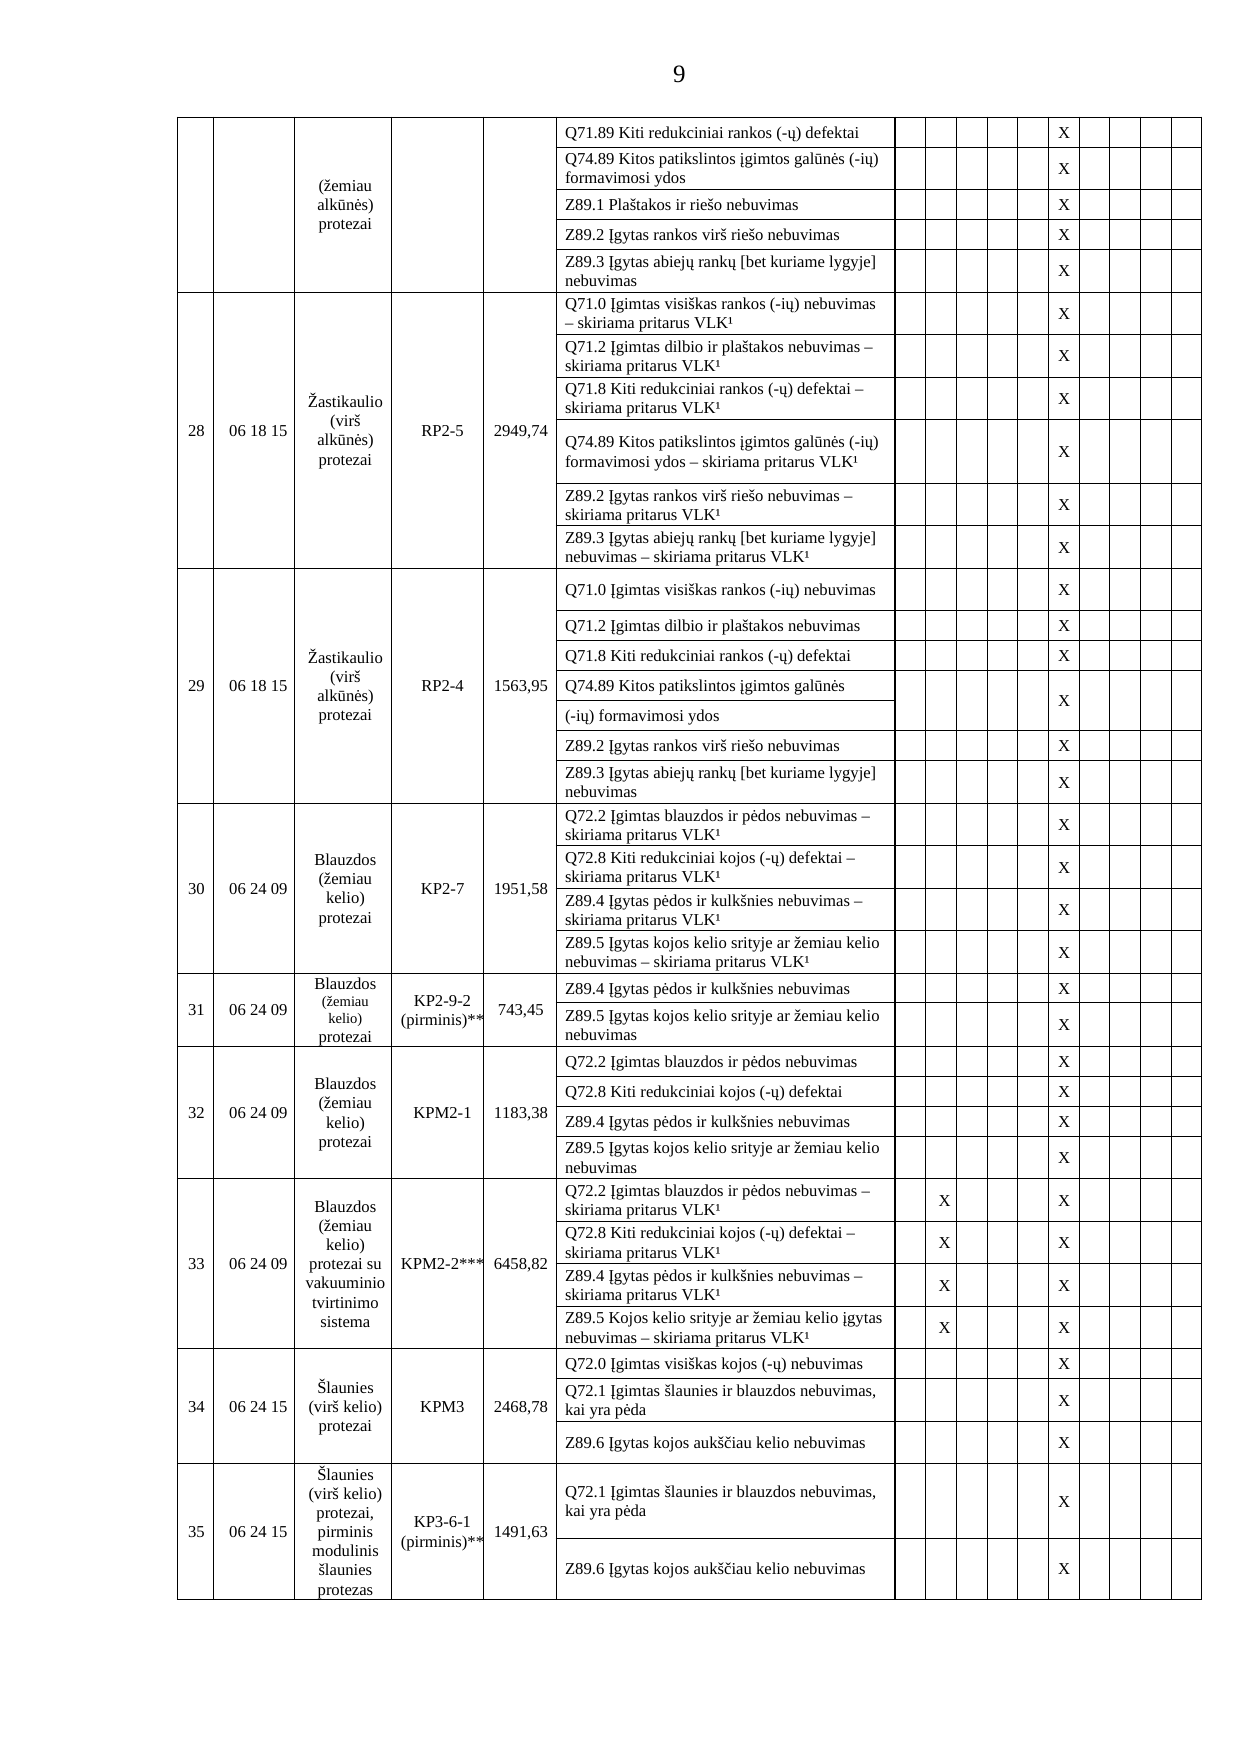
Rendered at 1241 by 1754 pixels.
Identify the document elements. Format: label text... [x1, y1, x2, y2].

table_cell 1951,58 [484, 804, 556, 973]
table_cell [1018, 484, 1048, 525]
table_cell [1206, 117, 1212, 147]
table_cell [1172, 1349, 1201, 1378]
table_cell [1206, 292, 1212, 334]
table_cell [896, 731, 925, 760]
table_cell [1080, 1179, 1109, 1221]
table_cell [1141, 1107, 1171, 1136]
table_cell Q71.8 Kiti redukciniai rankos (-ų) defektai [557, 641, 894, 670]
table_cell [1206, 1421, 1212, 1463]
table_cell [1206, 1002, 1212, 1046]
table_cell [957, 378, 987, 419]
table_cell [1018, 190, 1048, 219]
table_cell [1080, 889, 1109, 930]
table_cell [1080, 250, 1109, 292]
table_cell 29 [178, 569, 213, 803]
table_cell [926, 804, 956, 845]
table_cell [926, 293, 956, 334]
table_cell X [1049, 569, 1079, 610]
table_cell RP2-5 [392, 293, 483, 568]
table_cell [1206, 189, 1212, 219]
table_cell [1018, 420, 1048, 483]
table_cell [1018, 1107, 1048, 1136]
table_cell [1172, 846, 1201, 888]
table_cell [988, 1137, 1017, 1178]
table_cell [1110, 641, 1140, 670]
table_cell [988, 420, 1017, 483]
table_cell [1110, 1222, 1140, 1263]
table_cell [1018, 974, 1048, 1002]
table_cell X [1049, 420, 1079, 483]
table_cell Z89.5 Įgytas kojos kelio srityje ar žemiau kelio nebuvimas [557, 1137, 894, 1178]
table_cell [1141, 641, 1171, 670]
table_cell [926, 420, 956, 483]
table_cell [1172, 1107, 1201, 1136]
table_cell 35 [178, 1464, 213, 1598]
table_cell [988, 761, 1017, 803]
table_cell [1202, 973, 1206, 1002]
table_cell [1141, 293, 1171, 334]
table_cell [926, 335, 956, 377]
table_cell [1080, 611, 1109, 640]
table_cell X [1049, 293, 1079, 334]
table_cell [1110, 671, 1140, 730]
table_cell [1080, 335, 1109, 377]
table_cell [957, 611, 987, 640]
table_cell [1202, 377, 1206, 419]
table_cell Z89.2 Įgytas rankos virš riešo nebuvimas [557, 220, 894, 249]
table_cell [1172, 804, 1201, 845]
table_cell Šlaunies (virš kelio) protezai [295, 1349, 391, 1463]
table_cell [1202, 610, 1206, 640]
table_cell [1141, 335, 1171, 377]
table_cell [988, 1077, 1017, 1106]
table_cell Z89.4 Įgytas pėdos ir kulkšnies nebuvimas [557, 1107, 894, 1136]
table_cell [1018, 148, 1048, 189]
table_cell [896, 1222, 925, 1263]
table_cell [1110, 611, 1140, 640]
table_cell X [1049, 1077, 1079, 1106]
table_cell [1080, 118, 1109, 147]
table_cell [1141, 1264, 1171, 1306]
table_cell [957, 293, 987, 334]
table_cell [1141, 1179, 1171, 1221]
table_cell X [1049, 250, 1079, 292]
table_cell [957, 1047, 987, 1076]
table_cell [926, 1349, 956, 1378]
table_cell [1141, 569, 1171, 610]
table_cell [896, 1179, 925, 1221]
table_cell [1172, 484, 1201, 525]
table_cell [1172, 974, 1201, 1002]
table_cell 2949,74 [484, 293, 556, 568]
table_cell [896, 641, 925, 670]
table_cell Q71.0 Įgimtas visiškas rankos (-ių) nebuvimas – skiriama pritarus VLK¹ [557, 293, 894, 334]
table_cell [1172, 1047, 1201, 1076]
table_cell X [1049, 378, 1079, 419]
table_cell [1080, 420, 1109, 483]
table_cell X [1049, 1264, 1079, 1306]
table_cell [957, 761, 987, 803]
table_cell [926, 190, 956, 219]
table_cell [1141, 1047, 1171, 1076]
table_cell [1018, 1077, 1048, 1106]
table_cell [1202, 219, 1206, 249]
table_cell X [1049, 761, 1079, 803]
table_cell KPM2-1 [392, 1047, 483, 1178]
table_cell [1080, 804, 1109, 845]
table_cell [1172, 420, 1201, 483]
table_cell [896, 335, 925, 377]
table_cell [1141, 611, 1171, 640]
table_cell [896, 1003, 925, 1046]
table_cell Q74.89 Kitos patikslintos įgimtos galūnės (-ių) formavimosi ydos – skiriama pritarus VLK¹ [557, 420, 894, 483]
table_cell [1172, 761, 1201, 803]
table_cell [988, 1379, 1017, 1421]
table_cell [1202, 1106, 1206, 1136]
table_cell [1141, 804, 1171, 845]
table_cell [1141, 846, 1171, 888]
table_cell [896, 378, 925, 419]
table_cell [1110, 974, 1140, 1002]
table_cell [1141, 671, 1171, 730]
table_cell [926, 1003, 956, 1046]
table_cell [988, 293, 1017, 334]
table_cell [1206, 1046, 1212, 1076]
table_cell [1202, 334, 1206, 377]
table_cell [1018, 761, 1048, 803]
table_cell [926, 148, 956, 189]
table_cell [1110, 1379, 1140, 1421]
table_cell [1172, 671, 1201, 730]
table_cell [896, 1047, 925, 1076]
table_cell [1206, 760, 1212, 803]
table_cell [957, 569, 987, 610]
table_cell [1110, 1264, 1140, 1306]
table_cell Blauzdos (žemiau kelio) protezai [295, 974, 391, 1046]
table_cell [988, 250, 1017, 292]
table_cell Žastikaulio (virš alkūnės) protezai [295, 569, 391, 803]
table_cell [1141, 220, 1171, 249]
table_cell Z89.3 Įgytas abiejų rankų [bet kuriame lygyje] nebuvimas [557, 761, 894, 803]
table_cell [1206, 334, 1212, 377]
table_cell [1172, 526, 1201, 568]
table_cell [1206, 973, 1212, 1002]
table_cell [1080, 1077, 1109, 1106]
table_cell [957, 931, 987, 973]
table_cell [1110, 1349, 1140, 1378]
table_cell [1202, 1263, 1206, 1306]
table_cell [896, 484, 925, 525]
table_cell [1018, 931, 1048, 973]
table_cell [957, 1003, 987, 1046]
table_cell [957, 974, 987, 1002]
table_cell [1172, 1222, 1201, 1263]
table_cell 06 24 09 [214, 1179, 294, 1348]
table_cell [926, 378, 956, 419]
table_cell [988, 1464, 1017, 1538]
table_cell 06 24 15 [214, 1464, 294, 1598]
table_cell X [1049, 1307, 1079, 1348]
table_cell [896, 974, 925, 1002]
table_cell [1110, 804, 1140, 845]
table_cell [1172, 931, 1201, 973]
table_cell [1141, 190, 1171, 219]
table_cell [1206, 1221, 1212, 1263]
table_cell [1080, 1349, 1109, 1378]
table_cell [1202, 419, 1206, 483]
table_cell [1202, 1421, 1206, 1463]
table_cell [988, 335, 1017, 377]
table_cell [1172, 1003, 1201, 1046]
table_cell Blauzdos (žemiau kelio) protezai [295, 1047, 391, 1178]
table_cell [1018, 250, 1048, 292]
table_cell [896, 1107, 925, 1136]
table_cell [988, 148, 1017, 189]
table_cell [1141, 761, 1171, 803]
table_cell [1172, 118, 1201, 147]
table_cell X [1049, 118, 1079, 147]
table_cell RP2-4 [392, 569, 483, 803]
table_cell Z89.5 Įgytas kojos kelio srityje ar žemiau kelio nebuvimas [557, 1003, 894, 1046]
table_cell [926, 220, 956, 249]
table_cell [1141, 1349, 1171, 1378]
table_cell [1080, 1264, 1109, 1306]
table_cell [1202, 930, 1206, 973]
table_cell 30 [178, 804, 213, 973]
table_cell [1080, 190, 1109, 219]
table_cell [926, 974, 956, 1002]
table_cell Z89.6 Įgytas kojos aukščiau kelio nebuvimas [557, 1539, 894, 1598]
table_cell [1018, 641, 1048, 670]
table_cell [1110, 526, 1140, 568]
table_cell Q74.89 Kitos patikslintos įgimtos galūnės [557, 671, 894, 700]
table_cell [957, 1349, 987, 1378]
table_cell [896, 671, 925, 730]
table_cell [1206, 640, 1212, 670]
table_cell [988, 1422, 1017, 1463]
table_cell [1202, 117, 1206, 147]
table_cell [1206, 568, 1212, 610]
table_cell 06 18 15 [214, 293, 294, 568]
table_cell [957, 118, 987, 147]
table_cell [957, 731, 987, 760]
table_cell Q71.0 Įgimtas visiškas rankos (-ių) nebuvimas [557, 569, 894, 610]
table_cell [1206, 1076, 1212, 1106]
table_cell [896, 1539, 925, 1598]
table_cell [926, 611, 956, 640]
table_cell [957, 420, 987, 483]
table_cell [1018, 1264, 1048, 1306]
table_cell X [1049, 148, 1079, 189]
table_cell [988, 1222, 1017, 1263]
table_cell [1110, 1003, 1140, 1046]
table_cell 1491,63 [484, 1464, 556, 1598]
table_cell [1206, 1463, 1212, 1538]
table_cell [1206, 1538, 1212, 1598]
table_cell [1141, 1379, 1171, 1421]
table_cell [1110, 190, 1140, 219]
table_cell Q71.2 Įgimtas dilbio ir plaštakos nebuvimas – skiriama pritarus VLK¹ [557, 335, 894, 377]
table_cell [1172, 1179, 1201, 1221]
table_cell [1172, 190, 1201, 219]
table_cell [1206, 845, 1212, 888]
table_cell [1018, 1222, 1048, 1263]
table_cell [896, 190, 925, 219]
table_cell [1018, 804, 1048, 845]
table_cell 32 [178, 1047, 213, 1178]
table_cell [1110, 420, 1140, 483]
table_cell [1172, 1137, 1201, 1178]
table_cell 6458,82 [484, 1179, 556, 1348]
table_cell [988, 846, 1017, 888]
table_cell X [1049, 804, 1079, 845]
table_cell [1080, 378, 1109, 419]
table_cell [1141, 378, 1171, 419]
table_cell [896, 1077, 925, 1106]
table_cell [1172, 1379, 1201, 1421]
table_cell [1206, 1263, 1212, 1306]
table_cell KP2-7 [392, 804, 483, 973]
table_cell [1018, 1137, 1048, 1178]
table_cell KPM2-2*** [392, 1179, 483, 1348]
table_cell [896, 1422, 925, 1463]
table_cell [1172, 889, 1201, 930]
table_cell [926, 731, 956, 760]
table_cell [1172, 1539, 1201, 1598]
table_cell [178, 118, 213, 292]
table_cell [1202, 845, 1206, 888]
table_cell Q71.89 Kiti redukciniai rankos (-ų) defektai [557, 118, 894, 147]
table_cell [1206, 610, 1212, 640]
table_cell [1080, 1107, 1109, 1136]
table_cell [1110, 484, 1140, 525]
table_cell [988, 1179, 1017, 1221]
table_cell Z89.4 Įgytas pėdos ir kulkšnies nebuvimas [557, 974, 894, 1002]
table_cell X [1049, 931, 1079, 973]
table_cell [1206, 670, 1212, 700]
table_cell [988, 931, 1017, 973]
table_cell [1018, 118, 1048, 147]
table_cell [1202, 1348, 1206, 1378]
table_cell [1172, 378, 1201, 419]
table_cell [1018, 1464, 1048, 1538]
table_cell [896, 148, 925, 189]
table_cell [957, 1222, 987, 1263]
table_cell 28 [178, 293, 213, 568]
table_cell [957, 190, 987, 219]
table_cell X [1049, 889, 1079, 930]
table_cell [957, 526, 987, 568]
table_cell [1018, 1539, 1048, 1598]
table_cell Q72.8 Kiti redukciniai kojos (-ų) defektai – skiriama pritarus VLK¹ [557, 1222, 894, 1263]
table_cell X [1049, 1349, 1079, 1378]
table_cell [1172, 611, 1201, 640]
table_cell Q72.2 Įgimtas blauzdos ir pėdos nebuvimas [557, 1047, 894, 1076]
table_cell [1206, 730, 1212, 760]
table_cell X [1049, 335, 1079, 377]
table_cell Blauzdos (žemiau kelio) protezai [295, 804, 391, 973]
table_cell [957, 1137, 987, 1178]
table_cell [926, 671, 956, 730]
table_cell [392, 118, 483, 292]
table_cell [214, 118, 294, 292]
table_cell [1110, 1422, 1140, 1463]
table_cell [988, 1264, 1017, 1306]
table_cell [1202, 888, 1206, 930]
table_cell [1080, 1464, 1109, 1538]
table_cell [1110, 1047, 1140, 1076]
table_cell 1183,38 [484, 1047, 556, 1178]
table_cell [1202, 483, 1206, 525]
table_cell [1206, 419, 1212, 483]
table_cell Z89.3 Įgytas abiejų rankų [bet kuriame lygyje] nebuvimas – skiriama pritarus VLK¹ [557, 526, 894, 568]
table_cell Žastikaulio (virš alkūnės) protezai [295, 293, 391, 568]
table_cell [1110, 1077, 1140, 1106]
table_cell [1080, 148, 1109, 189]
table_cell [1018, 671, 1048, 730]
table_cell [926, 641, 956, 670]
table_cell [1110, 293, 1140, 334]
table_cell [1080, 1307, 1109, 1348]
table_cell [1202, 803, 1206, 845]
table_cell [1110, 569, 1140, 610]
table_cell [1080, 1422, 1109, 1463]
table_cell [988, 118, 1017, 147]
table_cell [1110, 761, 1140, 803]
table_cell Q72.1 Įgimtas šlaunies ir blauzdos nebuvimas, kai yra pėda [557, 1379, 894, 1421]
table_cell [926, 1422, 956, 1463]
table_cell KP3-6-1 (pirminis)** [392, 1464, 483, 1598]
table_cell [1202, 189, 1206, 219]
table_cell [1172, 1077, 1201, 1106]
table_cell [1018, 335, 1048, 377]
table_cell (žemiau alkūnės) protezai [295, 118, 391, 292]
table_cell [988, 804, 1017, 845]
table_cell [896, 1307, 925, 1348]
table_cell Z89.4 Įgytas pėdos ir kulkšnies nebuvimas – skiriama pritarus VLK¹ [557, 889, 894, 930]
table_cell [1202, 1378, 1206, 1421]
table_cell [1080, 1137, 1109, 1178]
table_cell [1206, 1306, 1212, 1348]
table_cell [988, 731, 1017, 760]
table_cell [926, 931, 956, 973]
table_cell [1141, 1307, 1171, 1348]
table_cell [896, 611, 925, 640]
table_cell X [1049, 974, 1079, 1002]
table_cell [926, 569, 956, 610]
table_cell [1018, 1349, 1048, 1378]
table_cell [988, 889, 1017, 930]
table_cell [926, 118, 956, 147]
table_cell [896, 761, 925, 803]
table_cell [1206, 1348, 1212, 1378]
table_cell Z89.3 Įgytas abiejų rankų [bet kuriame lygyje] nebuvimas [557, 250, 894, 292]
table_cell [1202, 1221, 1206, 1263]
table_cell [1141, 731, 1171, 760]
table_cell 2468,78 [484, 1349, 556, 1463]
table_cell [1018, 569, 1048, 610]
table_cell [1080, 1379, 1109, 1421]
table_cell X [1049, 1179, 1079, 1221]
table_cell X [1049, 220, 1079, 249]
table_cell [1018, 526, 1048, 568]
table_cell [1172, 148, 1201, 189]
table_cell [1018, 611, 1048, 640]
table_cell [1080, 931, 1109, 973]
table_cell [988, 1307, 1017, 1348]
table_cell [1202, 700, 1206, 730]
table_cell [957, 1264, 987, 1306]
table_cell 06 24 09 [214, 974, 294, 1046]
table_cell [1202, 147, 1206, 189]
table_cell [896, 1349, 925, 1378]
table_cell [484, 118, 556, 292]
table_cell [988, 1107, 1017, 1136]
table_cell [896, 293, 925, 334]
table_cell [988, 611, 1017, 640]
table_cell [1141, 148, 1171, 189]
table_cell [957, 148, 987, 189]
table_cell [896, 1264, 925, 1306]
table_cell Q72.8 Kiti redukciniai kojos (-ų) defektai – skiriama pritarus VLK¹ [557, 846, 894, 888]
table_cell [1080, 641, 1109, 670]
table_cell [1110, 889, 1140, 930]
table_cell X [1049, 1107, 1079, 1136]
table_cell [926, 761, 956, 803]
table_cell [1206, 483, 1212, 525]
table_cell [1206, 700, 1212, 730]
table_cell X [1049, 1422, 1079, 1463]
table_cell [896, 889, 925, 930]
table_cell [1018, 846, 1048, 888]
table_cell Z89.2 Įgytas rankos virš riešo nebuvimas [557, 731, 894, 760]
table_cell [1202, 568, 1206, 610]
table_cell [1206, 1378, 1212, 1421]
table_cell [957, 804, 987, 845]
table_cell [957, 1379, 987, 1421]
table_cell [957, 846, 987, 888]
table_cell [1110, 148, 1140, 189]
table_cell [1018, 220, 1048, 249]
table_cell (-ių) formavimosi ydos [557, 701, 894, 730]
table_cell [1206, 930, 1212, 973]
table_cell Z89.5 Kojos kelio srityje ar žemiau kelio įgytas nebuvimas – skiriama pritarus VLK¹ [557, 1307, 894, 1348]
table_cell [957, 1107, 987, 1136]
table_cell [896, 931, 925, 973]
table_cell X [926, 1222, 956, 1263]
table_cell [988, 526, 1017, 568]
table_cell [1141, 484, 1171, 525]
table_cell [1110, 1107, 1140, 1136]
table_cell [896, 118, 925, 147]
table_cell [1206, 249, 1212, 292]
table_cell [1202, 760, 1206, 803]
table_cell [1172, 1464, 1201, 1538]
table_cell [1110, 118, 1140, 147]
table_cell [1172, 250, 1201, 292]
table_cell [1080, 1047, 1109, 1076]
table_cell Q71.2 Įgimtas dilbio ir plaštakos nebuvimas [557, 611, 894, 640]
table_cell [896, 846, 925, 888]
table_cell [1080, 974, 1109, 1002]
table_cell [957, 1077, 987, 1106]
table_cell Z89.1 Plaštakos ir riešo nebuvimas [557, 190, 894, 219]
table_cell [1202, 670, 1206, 700]
table_cell [988, 974, 1017, 1002]
table_cell X [1049, 731, 1079, 760]
table_cell [957, 1307, 987, 1348]
table_cell [1110, 1464, 1140, 1538]
table_cell 34 [178, 1349, 213, 1463]
table_cell [1110, 378, 1140, 419]
table_cell [1080, 1222, 1109, 1263]
table_cell [896, 526, 925, 568]
table_cell [1202, 1463, 1206, 1538]
table_cell [957, 1422, 987, 1463]
table_cell [957, 1539, 987, 1598]
table_cell X [926, 1179, 956, 1221]
table_cell [896, 1379, 925, 1421]
table_cell 06 24 15 [214, 1349, 294, 1463]
table_cell [1080, 220, 1109, 249]
table_cell [1018, 1422, 1048, 1463]
table_cell 33 [178, 1179, 213, 1348]
table_cell [957, 220, 987, 249]
table_cell 1563,95 [484, 569, 556, 803]
table_cell X [1049, 526, 1079, 568]
table_cell [1110, 335, 1140, 377]
table_cell X [1049, 671, 1079, 730]
table_cell [988, 484, 1017, 525]
table_cell [988, 1047, 1017, 1076]
table_cell [926, 889, 956, 930]
table_cell [926, 1464, 956, 1538]
table_cell [926, 1077, 956, 1106]
table_cell [957, 671, 987, 730]
table_cell [1018, 1003, 1048, 1046]
table_cell [1141, 1422, 1171, 1463]
table_cell [1206, 1178, 1212, 1221]
table_cell Q71.8 Kiti redukciniai rankos (-ų) defektai – skiriama pritarus VLK¹ [557, 378, 894, 419]
table_cell [1018, 1179, 1048, 1221]
table_cell [1172, 1264, 1201, 1306]
table_cell [1110, 1137, 1140, 1178]
table_cell [1018, 1047, 1048, 1076]
table_cell [1206, 1136, 1212, 1178]
table_cell KPM3 [392, 1349, 483, 1463]
table_cell 31 [178, 974, 213, 1046]
table_cell [1110, 731, 1140, 760]
table_cell [1080, 761, 1109, 803]
table_cell [1141, 1137, 1171, 1178]
table_cell [926, 1047, 956, 1076]
table_cell X [926, 1264, 956, 1306]
table_cell [1172, 335, 1201, 377]
table_cell [1110, 1307, 1140, 1348]
table_cell X [1049, 190, 1079, 219]
table_cell [1202, 1306, 1206, 1348]
table_cell [1080, 293, 1109, 334]
table_cell X [1049, 1464, 1079, 1538]
table_cell [1141, 1539, 1171, 1598]
table_cell [926, 484, 956, 525]
table_cell Q72.8 Kiti redukciniai kojos (-ų) defektai [557, 1077, 894, 1106]
table_cell [988, 569, 1017, 610]
table_cell X [1049, 1222, 1079, 1263]
table_cell [1018, 1379, 1048, 1421]
table_cell [1018, 293, 1048, 334]
table_cell [1172, 1307, 1201, 1348]
table_cell [988, 190, 1017, 219]
table_cell [1110, 1539, 1140, 1598]
table_cell [1202, 1046, 1206, 1076]
table_cell [1080, 846, 1109, 888]
table_cell [1141, 931, 1171, 973]
table_cell [1018, 731, 1048, 760]
table_cell [1206, 377, 1212, 419]
table_cell [1202, 1136, 1206, 1178]
table_cell [926, 1107, 956, 1136]
table_cell [1080, 731, 1109, 760]
table_cell X [1049, 1003, 1079, 1046]
table_cell X [1049, 1379, 1079, 1421]
table_cell [1018, 378, 1048, 419]
table_cell Q72.0 Įgimtas visiškas kojos (-ų) nebuvimas [557, 1349, 894, 1378]
table_cell [926, 1137, 956, 1178]
table_cell [1141, 526, 1171, 568]
table_cell [896, 220, 925, 249]
table_cell [988, 220, 1017, 249]
table_cell Blauzdos (žemiau kelio) protezai su vakuuminio tvirtinimo sistema [295, 1179, 391, 1348]
table_cell [1172, 1422, 1201, 1463]
table_cell X [1049, 846, 1079, 888]
table_cell [1172, 293, 1201, 334]
table_cell [1141, 250, 1171, 292]
table_cell [1110, 931, 1140, 973]
table_cell [1141, 118, 1171, 147]
table_cell [896, 569, 925, 610]
table_cell [1080, 569, 1109, 610]
table_cell [957, 641, 987, 670]
table_cell [1141, 1222, 1171, 1263]
table_cell [1141, 889, 1171, 930]
table_cell [957, 889, 987, 930]
table_cell [1080, 526, 1109, 568]
table_cell [926, 526, 956, 568]
table_cell [896, 250, 925, 292]
table_cell [926, 1379, 956, 1421]
table_cell [1080, 1539, 1109, 1598]
table_cell [1206, 1106, 1212, 1136]
table_cell 06 24 09 [214, 804, 294, 973]
table_cell [1110, 1179, 1140, 1221]
table_cell Q74.89 Kitos patikslintos įgimtos galūnės (-ių) formavimosi ydos [557, 148, 894, 189]
table_cell X [1049, 1137, 1079, 1178]
table_cell [896, 804, 925, 845]
table_cell [1110, 846, 1140, 888]
table_cell [988, 378, 1017, 419]
table_cell [926, 846, 956, 888]
table_cell Z89.4 Įgytas pėdos ir kulkšnies nebuvimas – skiriama pritarus VLK¹ [557, 1264, 894, 1306]
table_cell Z89.6 Įgytas kojos aukščiau kelio nebuvimas [557, 1422, 894, 1463]
table_cell [988, 1539, 1017, 1598]
table_cell [957, 1179, 987, 1221]
table_cell [1110, 220, 1140, 249]
table_cell [1172, 569, 1201, 610]
table_cell [988, 1349, 1017, 1378]
table_cell [957, 484, 987, 525]
table_cell [1202, 640, 1206, 670]
table_cell [1110, 250, 1140, 292]
table_cell [1206, 219, 1212, 249]
table_cell KP2-9-2 (pirminis)** [392, 974, 483, 1046]
table_cell [1080, 484, 1109, 525]
table_cell Z89.5 Įgytas kojos kelio srityje ar žemiau kelio nebuvimas – skiriama pritarus VLK¹ [557, 931, 894, 973]
table_cell [896, 1464, 925, 1538]
table_cell [1141, 1003, 1171, 1046]
table_cell [1018, 1307, 1048, 1348]
table_cell [1202, 1002, 1206, 1046]
table_cell [1080, 671, 1109, 730]
table_cell [1206, 888, 1212, 930]
table_cell [1206, 803, 1212, 845]
table_cell [1172, 641, 1201, 670]
table_cell X [1049, 1539, 1079, 1598]
table_cell Q72.1 Įgimtas šlaunies ir blauzdos nebuvimas, kai yra pėda [557, 1464, 894, 1538]
table_cell [1172, 220, 1201, 249]
table_cell [1206, 525, 1212, 568]
table_cell [1202, 249, 1206, 292]
table_cell [1018, 889, 1048, 930]
table_cell [1141, 974, 1171, 1002]
table_cell [1202, 1178, 1206, 1221]
table_cell [896, 1137, 925, 1178]
table_cell [926, 1539, 956, 1598]
table_cell [1141, 1464, 1171, 1538]
table_cell X [1049, 1047, 1079, 1076]
table_cell [1141, 1077, 1171, 1106]
table_cell X [926, 1307, 956, 1348]
table_cell [957, 250, 987, 292]
table_cell [988, 641, 1017, 670]
table_cell [957, 335, 987, 377]
table_cell [896, 420, 925, 483]
table_cell [988, 1003, 1017, 1046]
table_cell Šlaunies (virš kelio) protezai, pirminis modulinis šlaunies protezas [295, 1464, 391, 1598]
table_cell [1202, 292, 1206, 334]
table_cell [1202, 1076, 1206, 1106]
table_cell 743,45 [484, 974, 556, 1046]
table_cell Z89.2 Įgytas rankos virš riešo nebuvimas – skiriama pritarus VLK¹ [557, 484, 894, 525]
table_cell X [1049, 611, 1079, 640]
table_cell [1141, 420, 1171, 483]
table_cell X [1049, 641, 1079, 670]
table_cell 06 18 15 [214, 569, 294, 803]
table_cell [988, 671, 1017, 730]
table_cell X [1049, 484, 1079, 525]
table_cell [1202, 730, 1206, 760]
table_cell [957, 1464, 987, 1538]
table_cell [926, 250, 956, 292]
table_cell [1206, 147, 1212, 189]
table_cell Q72.2 Įgimtas blauzdos ir pėdos nebuvimas – skiriama pritarus VLK¹ [557, 1179, 894, 1221]
table_cell 06 24 09 [214, 1047, 294, 1178]
table_cell Q72.2 Įgimtas blauzdos ir pėdos nebuvimas – skiriama pritarus VLK¹ [557, 804, 894, 845]
table_cell [1172, 731, 1201, 760]
table_cell [1080, 1003, 1109, 1046]
table_cell [1202, 1538, 1206, 1598]
table_cell [1202, 525, 1206, 568]
